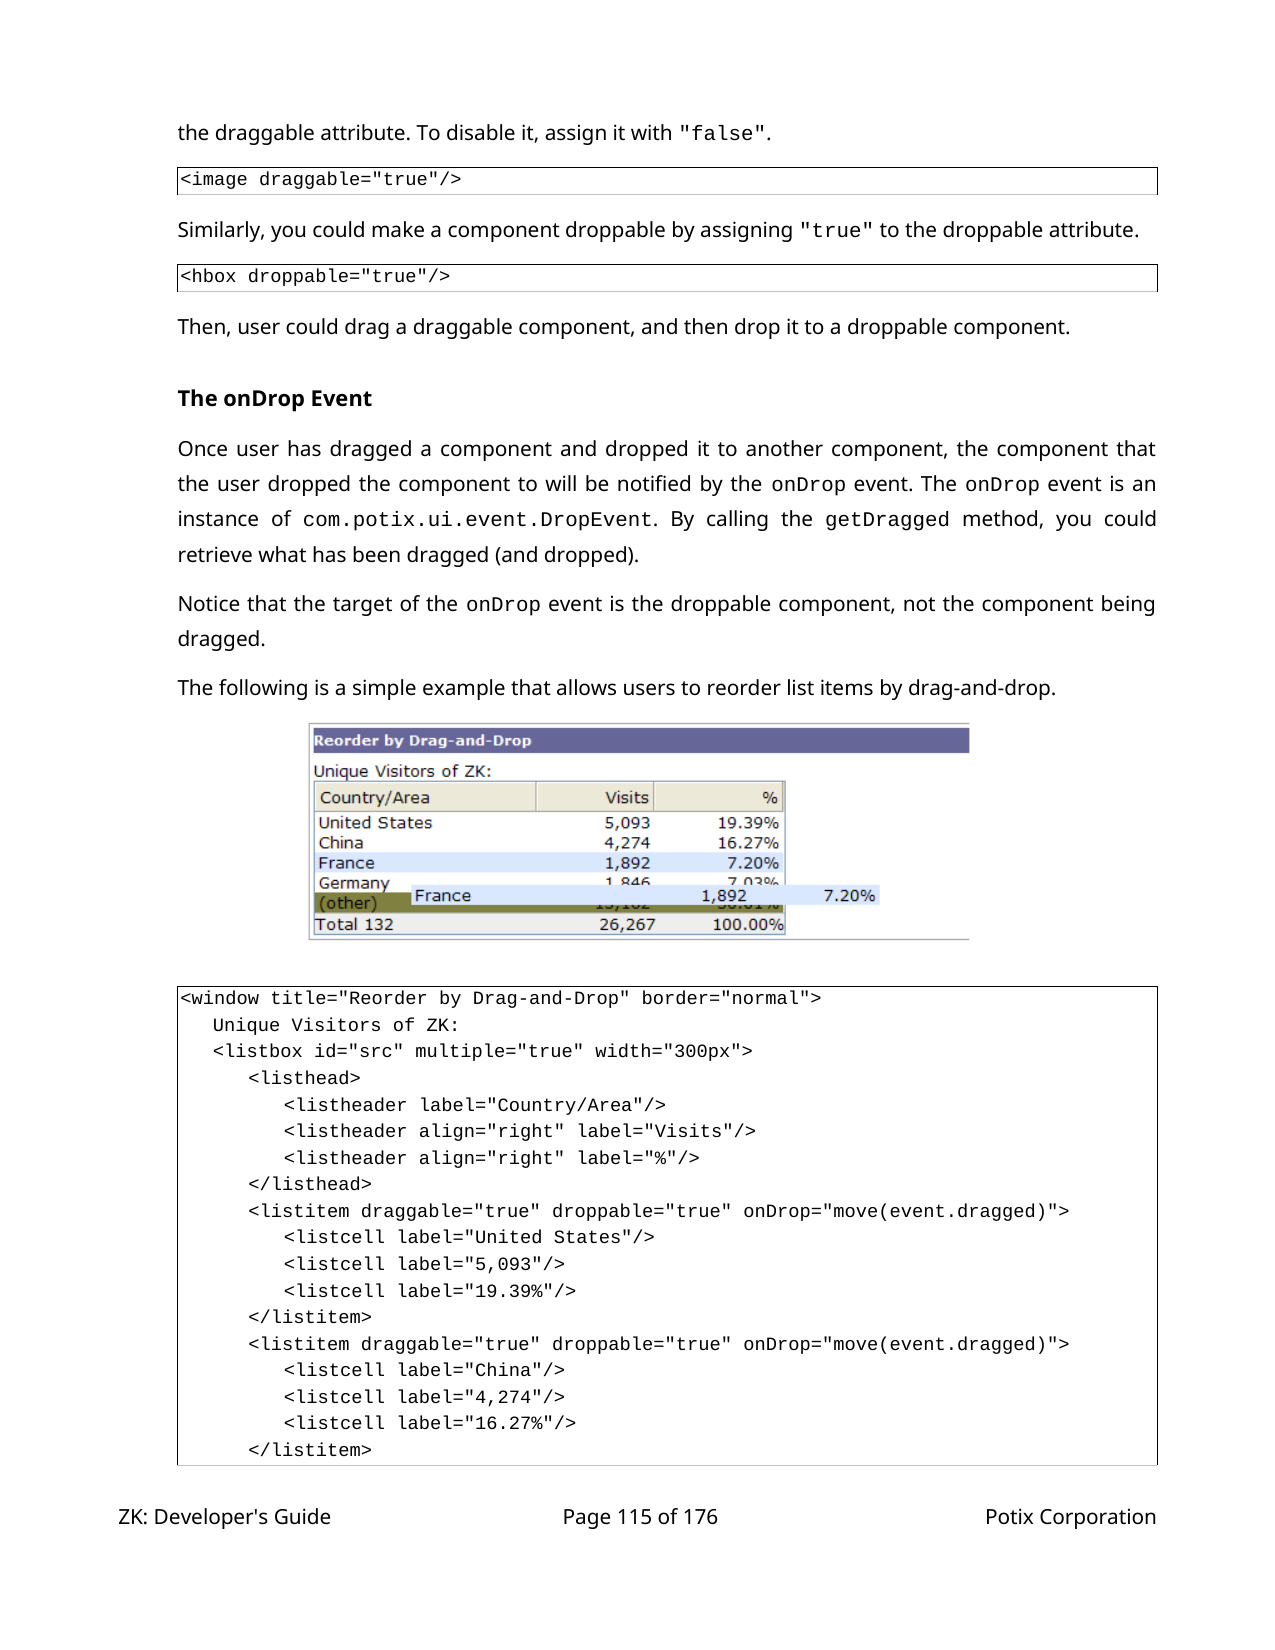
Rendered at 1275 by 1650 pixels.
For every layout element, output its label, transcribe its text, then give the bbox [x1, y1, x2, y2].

subtitle The onDrop Event [177, 383, 1157, 413]
text <window title="Reorder by Drag-and-Drop" border="normal"> Unique Visitors of ZK: <listbox id="src" multiple="true" width="300px"> <listhead> <listheader label="Country/Area"/> <listheader align="right" label="Visits"/> <listheader align="right" label="%"/> </listhead> <listitem draggable="true" droppable="true" onDrop="move(event.dragged)"> <listcell label="United States"/> <listcell label="5,093"/> <listcell label="19.39%"/> </listitem> <listitem draggable="true" droppable="true" onDrop="move(event.dragged)"> <listcell label="China"/> <listcell label="4,274"/> <listcell label="16.27%"/> </listitem> [178, 987, 1157, 1465]
text <image draggable="true"/> [178, 168, 1157, 194]
text Similarly, you could make a component droppable by assigning "true" to the droppable attribute. [177, 215, 1157, 244]
text <hbox droppable="true"/> [178, 265, 1157, 291]
text Then, user could drag a draggable component, and then drop it to a droppable component. [177, 312, 1157, 341]
text Once user has dragged a component and dropped it to another component, the component that the user dropped the component to will be notified by the onDrop event. The onDrop event is an instance of com.potix.ui.event.DropEvent. By calling the getDragged method, you could retrieve what has been dragged (and dropped). [177, 434, 1157, 568]
picture [305, 719, 970, 944]
text The following is a simple example that allows users to reorder list items by drag-and-drop. [177, 673, 1157, 701]
text Notice that the target of the onDrop event is the droppable component, not the component being dragged. [177, 589, 1157, 652]
text the draggable attribute. To disable it, assign it with "false". [177, 118, 1157, 147]
